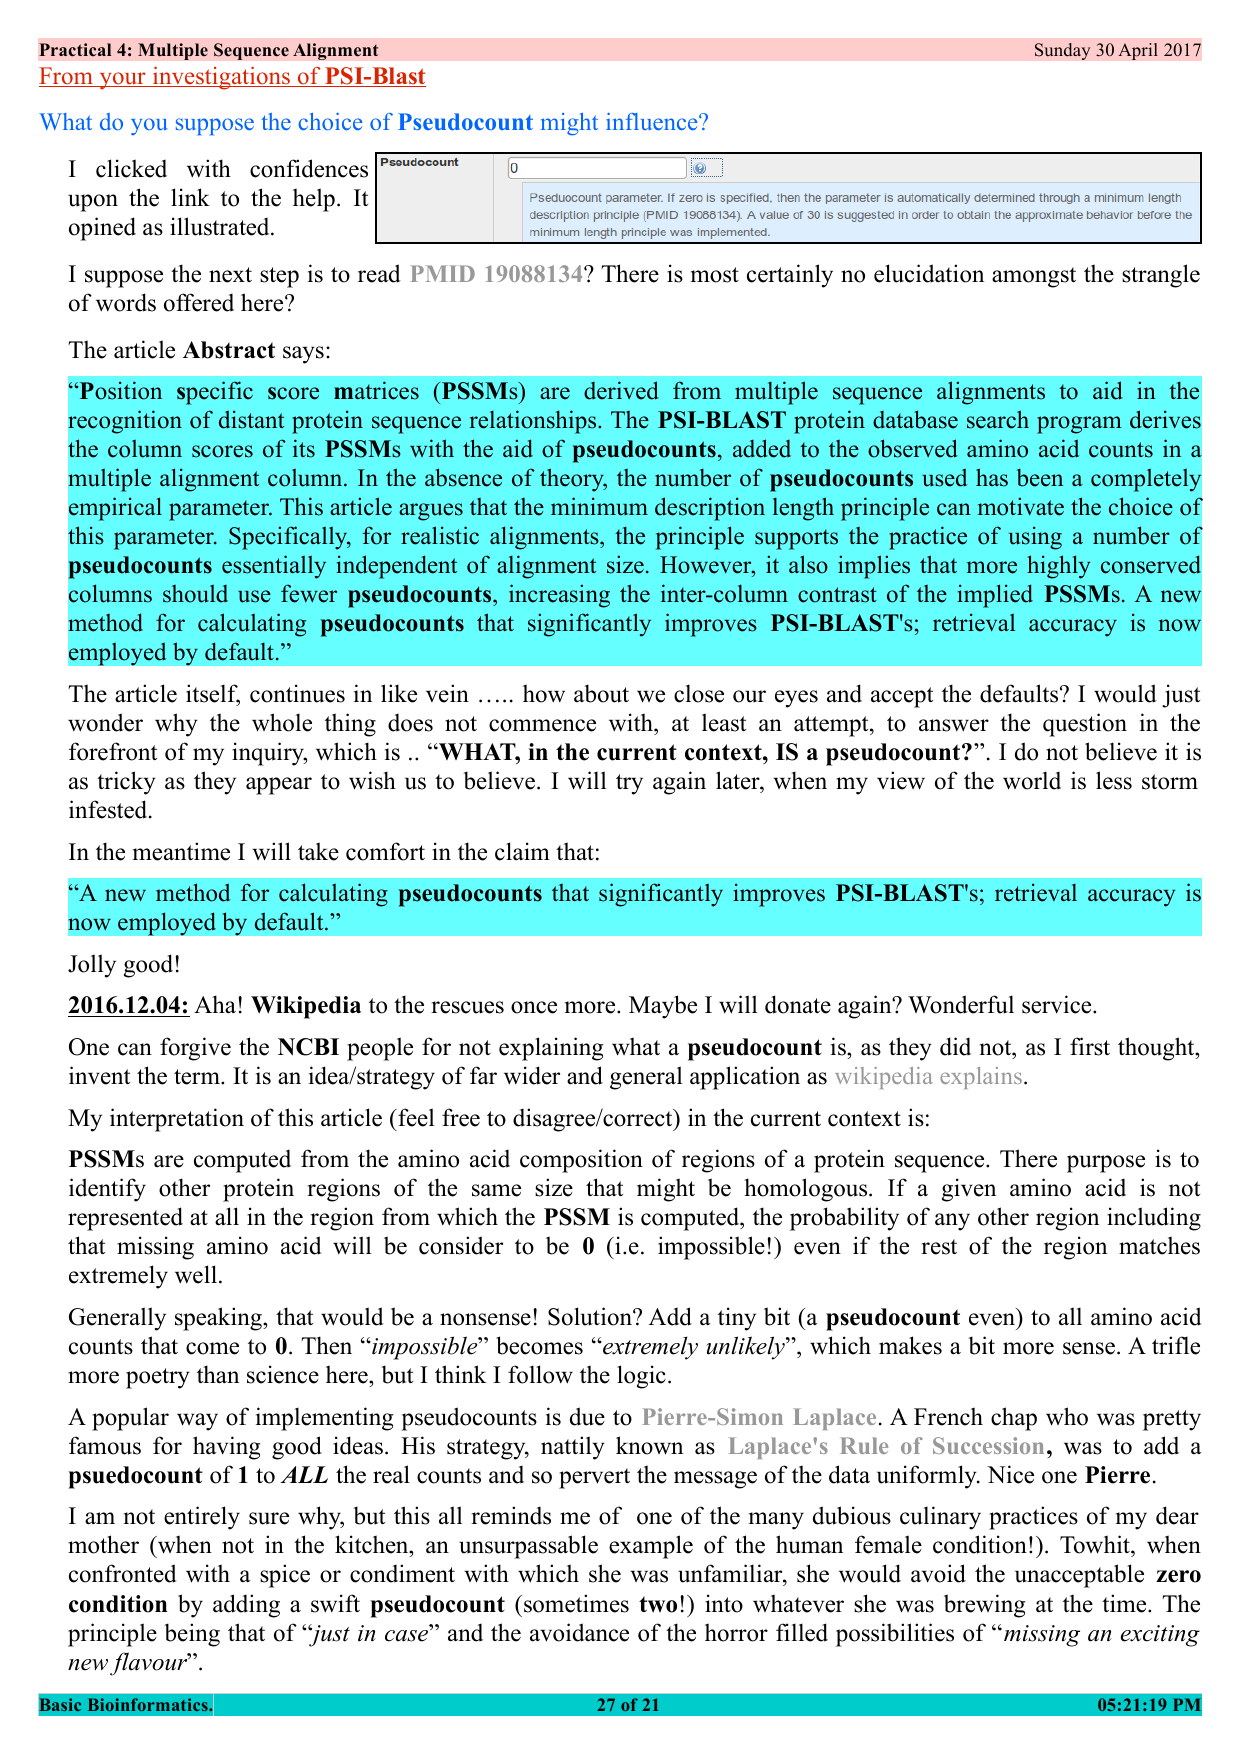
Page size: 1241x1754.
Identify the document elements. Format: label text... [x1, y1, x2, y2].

text I am not entirely sure why, but this all reminds me of one of the many dubious culinary practices of my dear mother (when not in the kitchen, an unsurpassable example of the human female condition!). Towhit, when confronted with a spice or condiment with which she was unfamiliar, she would avoid the unacceptable zero condition by adding a swift pseudocount (sometimes two!) into whatever she was brewing at the time. The principle being that of “just in case” and the avoidance of the horror filled possibilities of “missing an exciting new flavour”. [68, 1501, 1202, 1676]
text The article itself, continues in like vein ….. how about we close our eyes and accept the defaults? I would just wonder why the whole thing does not commence with, at least an attempt, to answer the question in the forefront of my inquiry, which is .. “WHAT, in the current context, IS a pseudocount?”. I do not believe it is as tricky as they appear to wish us to believe. I will try again later, when my view of the world is less storm infested. [68, 679, 1202, 824]
text I clicked with confidences upon the link to the help. It opined as illustrated. [68, 154, 375, 241]
text What do you suppose the choice of Pseudocount might influence? [38, 107, 1202, 136]
text PSSMs are computed from the amino acid composition of regions of a protein sequence. There purpose is to identify other protein regions of the same size that might be homologous. If a given amino acid is not represented at all in the region from which the PSSM is computed, the probability of any other region including that missing amino acid will be consider to be 0 (i.e. impossible!) even if the rest of the region matches extremely well. [68, 1144, 1202, 1289]
text The article Abstract says: [68, 335, 1202, 364]
picture [377, 154, 1200, 242]
text One can forgive the NCBI people for not explaining what a pseudocount is, as they did not, as I first thought, invent the term. It is an idea/strategy of far wider and general application as wikipedia explains. [68, 1032, 1202, 1090]
text From your investigations of PSI-Blast [38, 61, 1202, 89]
text “Position specific score matrices (PSSMs) are derived from multiple sequence alignments to aid in the recognition of distant protein sequence relationships. The PSI-BLAST protein database search program derives the column scores of its PSSMs with the aid of pseudocounts, added to the observed amino acid counts in a multiple alignment column. In the absence of theory, the number of pseudocounts used has been a completely empirical parameter. This article argues that the minimum description length principle can motivate the choice of this parameter. Specifically, for realistic alignments, the principle supports the practice of using a number of pseudocounts essentially independent of alignment size. However, it also implies that more highly conserved columns should use fewer pseudocounts, increasing the inter-column contrast of the implied PSSMs. A new method for calculating pseudocounts that significantly improves PSI-BLAST's; retrieval accuracy is now employed by default.” [68, 376, 1202, 666]
text In the meantime I will take comfort in the claim that: [68, 837, 1202, 866]
text A popular way of implementing pseudocounts is due to Pierre-Simon Laplace. A French chap who was pretty famous for having good ideas. His strategy, nattily known as Laplace's Rule of Succession, was to add a psuedocount of 1 to ALL the real counts and so pervert the message of the data uniformly. Nice one Pierre. [68, 1402, 1202, 1489]
text I suppose the next step is to read PMID 19088134? There is most certainly no elucidation amongst the strangle of words offered here? [68, 259, 1202, 317]
text My interpretation of this article (feel free to disagree/correct) in the current context is: [68, 1102, 1202, 1132]
text “A new method for calculating pseudocounts that significantly improves PSI-BLAST's; retrieval accuracy is now employed by default.” [68, 878, 1202, 936]
text Generally speaking, that would be a nonsense! Solution? Add a tiny bit (a pseudocount even) to all amino acid counts that come to 0. Then “impossible” becomes “extremely unlikely”, which makes a bit more sense. A trifle more poetry than science here, but I think I follow the logic. [68, 1302, 1202, 1389]
text 2016.12.04: Aha! Wikipedia to the rescues once more. Maybe I will donate again? Wonderful service. [68, 990, 1202, 1019]
text Jolly good! [68, 949, 1202, 978]
